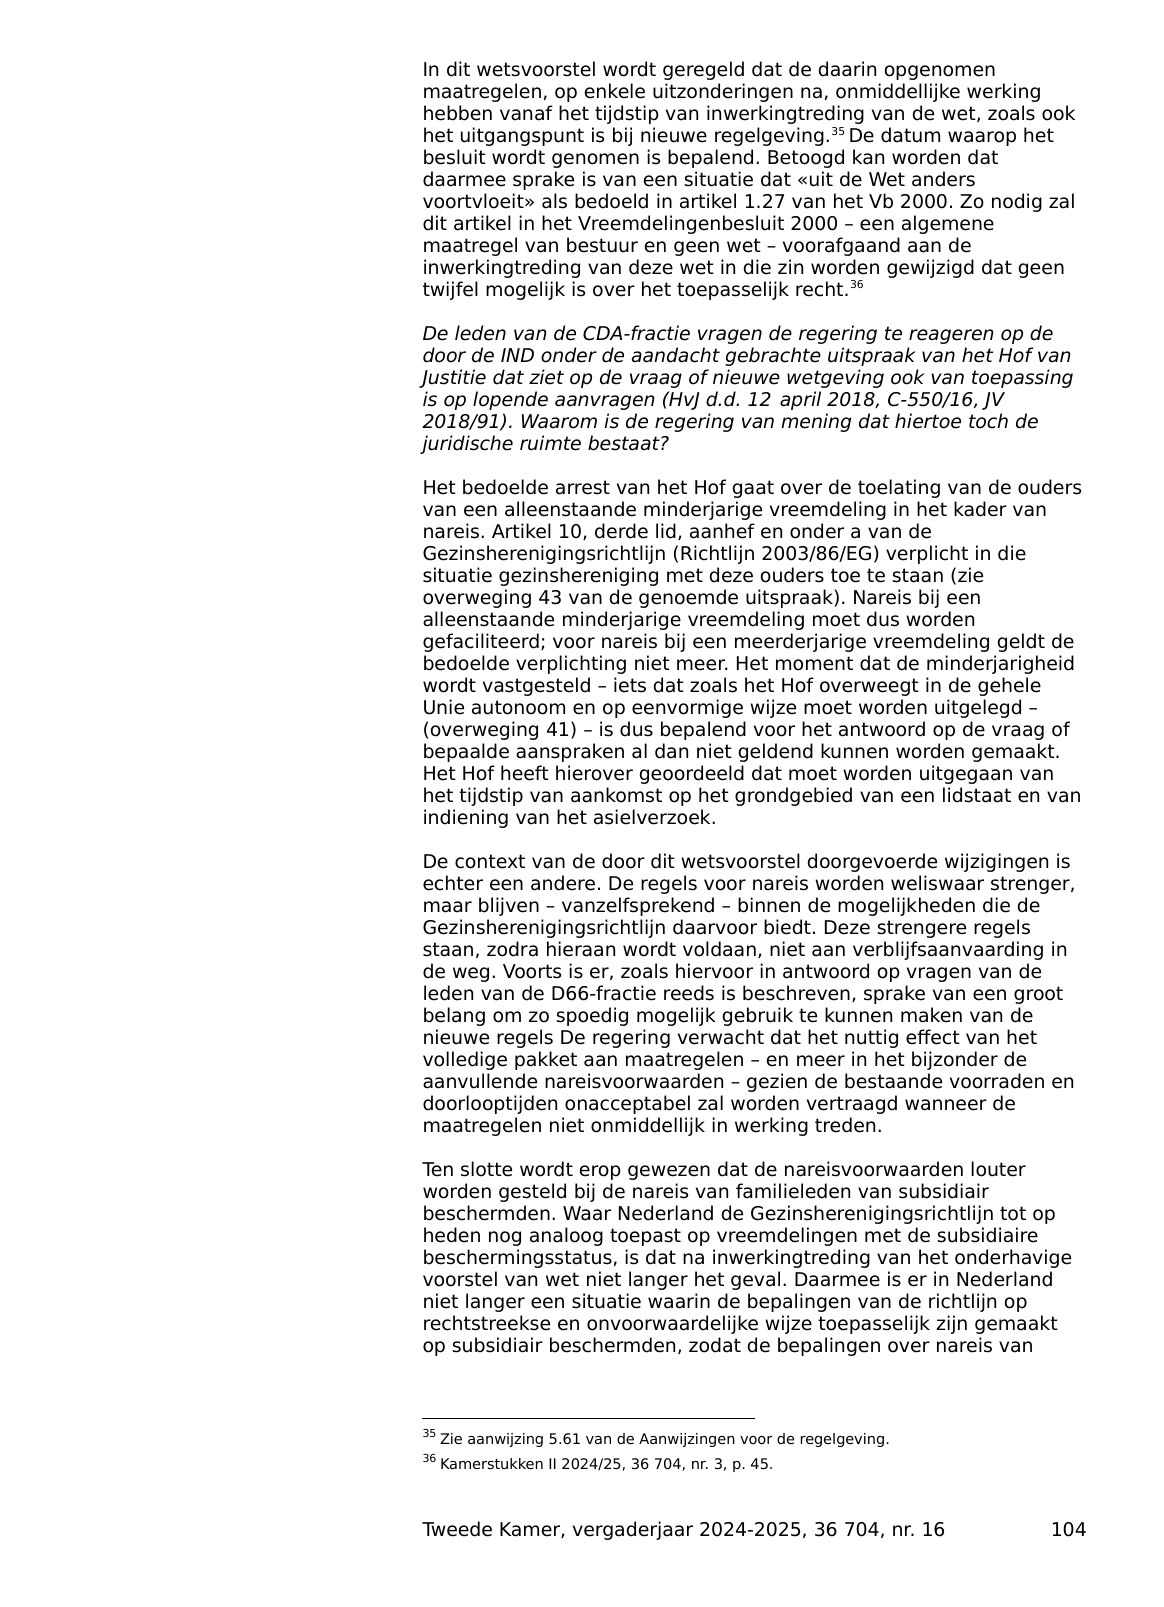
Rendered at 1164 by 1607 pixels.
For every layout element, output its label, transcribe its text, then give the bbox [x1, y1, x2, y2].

text Kamerstukken II 2024/25, 36 704, nr. 3, p. 45. [422, 1452, 1087, 1474]
text In dit wetsvoorstel wordt geregeld dat de daarin opgenomen maatregelen, op enkele uitzonderingen na, onmiddellijke werking hebben vanaf het tijdstip van inwerkingtreding van de wet, zoals ook het uitgangspunt is bij nieuwe regelgeving.De datum waarop het besluit wordt genomen is bepalend. Betoogd kan worden dat daarmee sprake is van een situatie dat «uit de Wet anders voortvloeit» als bedoeld in artikel 1.27 van het Vb 2000. Zo nodig zal dit artikel in het Vreemdelingenbesluit 2000 – een algemene maatregel van bestuur en geen wet – voorafgaand aan de inwerkingtreding van deze wet in die zin worden gewijzigd dat geen twijfel mogelijk is over het toepasselijk recht. [422, 59, 1087, 301]
text Het bedoelde arrest van het Hof gaat over de toelating van de ouders van een alleenstaande minderjarige vreemdeling in het kader van nareis. Artikel 10, derde lid, aanhef en onder a van de Gezinsherenigingsrichtlijn (Richtlijn 2003/86/EG) verplicht in die situatie gezinshereniging met deze ouders toe te staan (zie overweging 43 van de genoemde uitspraak). Nareis bij een alleenstaande minderjarige vreemdeling moet dus worden gefaciliteerd; voor nareis bij een meerderjarige vreemdeling geldt de bedoelde verplichting niet meer. Het moment dat de minderjarigheid wordt vastgesteld – iets dat zoals het Hof overweegt in de gehele Unie autonoom en op eenvormige wijze moet worden uitgelegd – (overweging 41) – is dus bepalend voor het antwoord op de vraag of bepaalde aanspraken al dan niet geldend kunnen worden gemaakt. Het Hof heeft hierover geoordeeld dat moet worden uitgegaan van het tijdstip van aankomst op het grondgebied van een lidstaat en van indiening van het asielverzoek. [422, 477, 1087, 829]
text De context van de door dit wetsvoorstel doorgevoerde wijzigingen is echter een andere. De regels voor nareis worden weliswaar strenger, maar blijven – vanzelfsprekend – binnen de mogelijkheden die de Gezinsherenigingsrichtlijn daarvoor biedt. Deze strengere regels staan, zodra hieraan wordt voldaan, niet aan verblijfsaanvaarding in de weg. Voorts is er, zoals hiervoor in antwoord op vragen van de leden van de D66-fractie reeds is beschreven, sprake van een groot belang om zo spoedig mogelijk gebruik te kunnen maken van de nieuwe regels De regering verwacht dat het nuttig effect van het volledige pakket aan maatregelen – en meer in het bijzonder de aanvullende nareisvoorwaarden – gezien de bestaande voorraden en doorlooptijden onacceptabel zal worden vertraagd wanneer de maatregelen niet onmiddellijk in werking treden. [422, 851, 1087, 1137]
text Ten slotte wordt erop gewezen dat de nareisvoorwaarden louter worden gesteld bij de nareis van familieleden van subsidiair beschermden. Waar Nederland de Gezinsherenigingsrichtlijn tot op heden nog analoog toepast op vreemdelingen met de subsidiaire beschermingsstatus, is dat na inwerkingtreding van het onderhavige voorstel van wet niet langer het geval. Daarmee is er in Nederland niet langer een situatie waarin de bepalingen van de richtlijn op rechtstreekse en onvoorwaardelijke wijze toepasselijk zijn gemaakt op subsidiair beschermden, zodat de bepalingen over nareis van [422, 1159, 1087, 1357]
text Zie aanwijzing 5.61 van de Aanwijzingen voor de regelgeving. [422, 1427, 1087, 1449]
text De leden van de CDA-fractie vragen de regering te reageren op de door de IND onder de aandacht gebrachte uitspraak van het Hof van Justitie dat ziet op de vraag of nieuwe wetgeving ook van toepassing is op lopende aanvragen (HvJ d.d. 12 april 2018, C-550/16, JV 2018/91). Waarom is de regering van mening dat hiertoe toch de juridische ruimte bestaat? [422, 323, 1087, 455]
